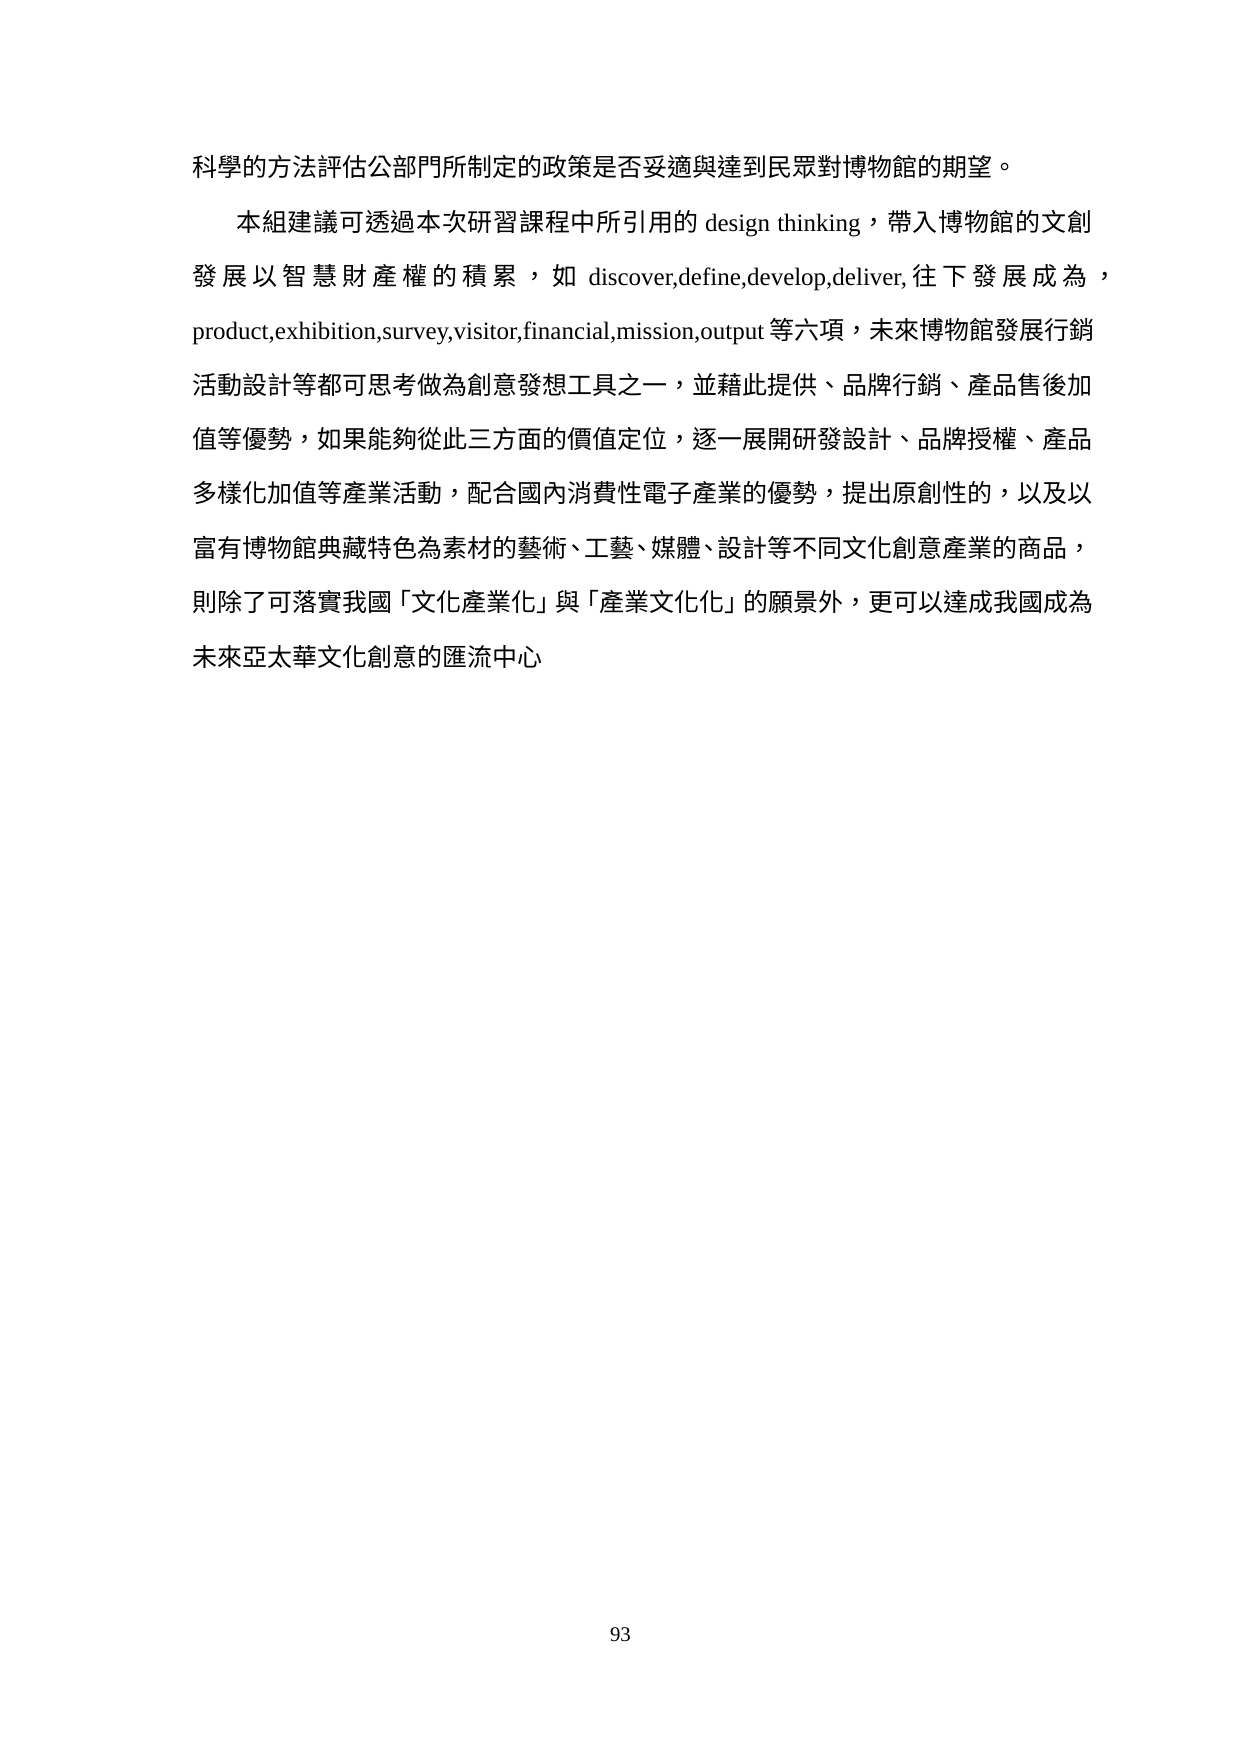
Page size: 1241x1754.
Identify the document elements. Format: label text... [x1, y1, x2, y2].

text 科學的方法評估公部門所制定的政策是否妥適與達到民眾對博物館的期望。 [192, 148, 1092, 184]
text 本組建議可透過本次研習課程中所引用的design thinking，帶入博物館的文創發展以智慧財產權的積累，如discover,define,develop,deliver,往下發展成為，product,exhibition,survey,visitor,financial,mission,output等六項，未來博物館發展行銷、活動設計等都可思考做為創意發想工具之一，並藉此提供、品牌行銷、產品售後加值等優勢，如果能夠從此三方面的價值定位，逐一展開研發設計、品牌授權、產品多樣化加值等產業活動，配合國內消費性電子產業的優勢，提出原創性的，以及以富有博物館典藏特色為素材的藝術、工藝、媒體、設計等不同文化創意產業的商品，則除了可落實我國「文化產業化」與「產業文化化」的願景外，更可以達成我國成為未來亞太華文化創意的匯流中心 [192, 202, 1092, 673]
